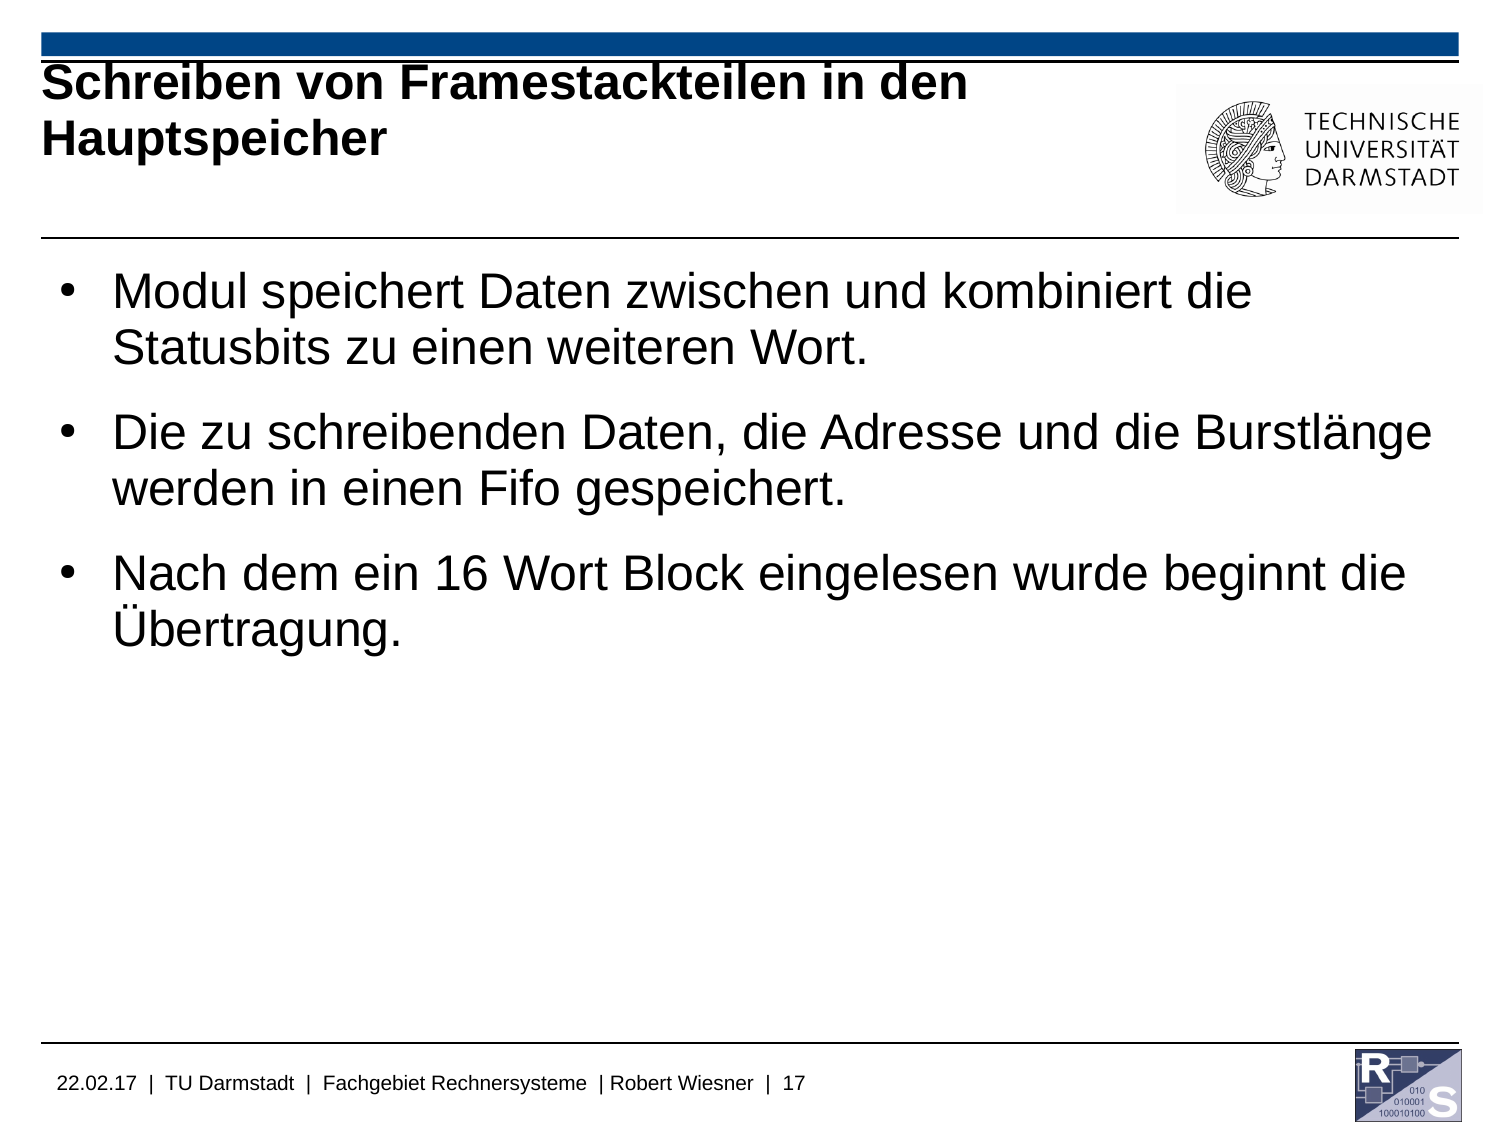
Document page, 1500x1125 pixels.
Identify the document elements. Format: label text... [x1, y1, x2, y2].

picture [1355, 1049, 1462, 1122]
title Schreiben von Framestackteilen in den Hauptspeicher [41, 62, 1131, 213]
list Modul speichert Daten zwischen und kombiniert die Statusbits zu einen weiteren Wort. Die zu schreibenden Daten, die Adresse und die Burstlänge werden in einen Fifo gespeichert. Nach dem ein 16 Wort Block eingelesen wurde beginnt die Übertragung. [41, 263, 1455, 1032]
